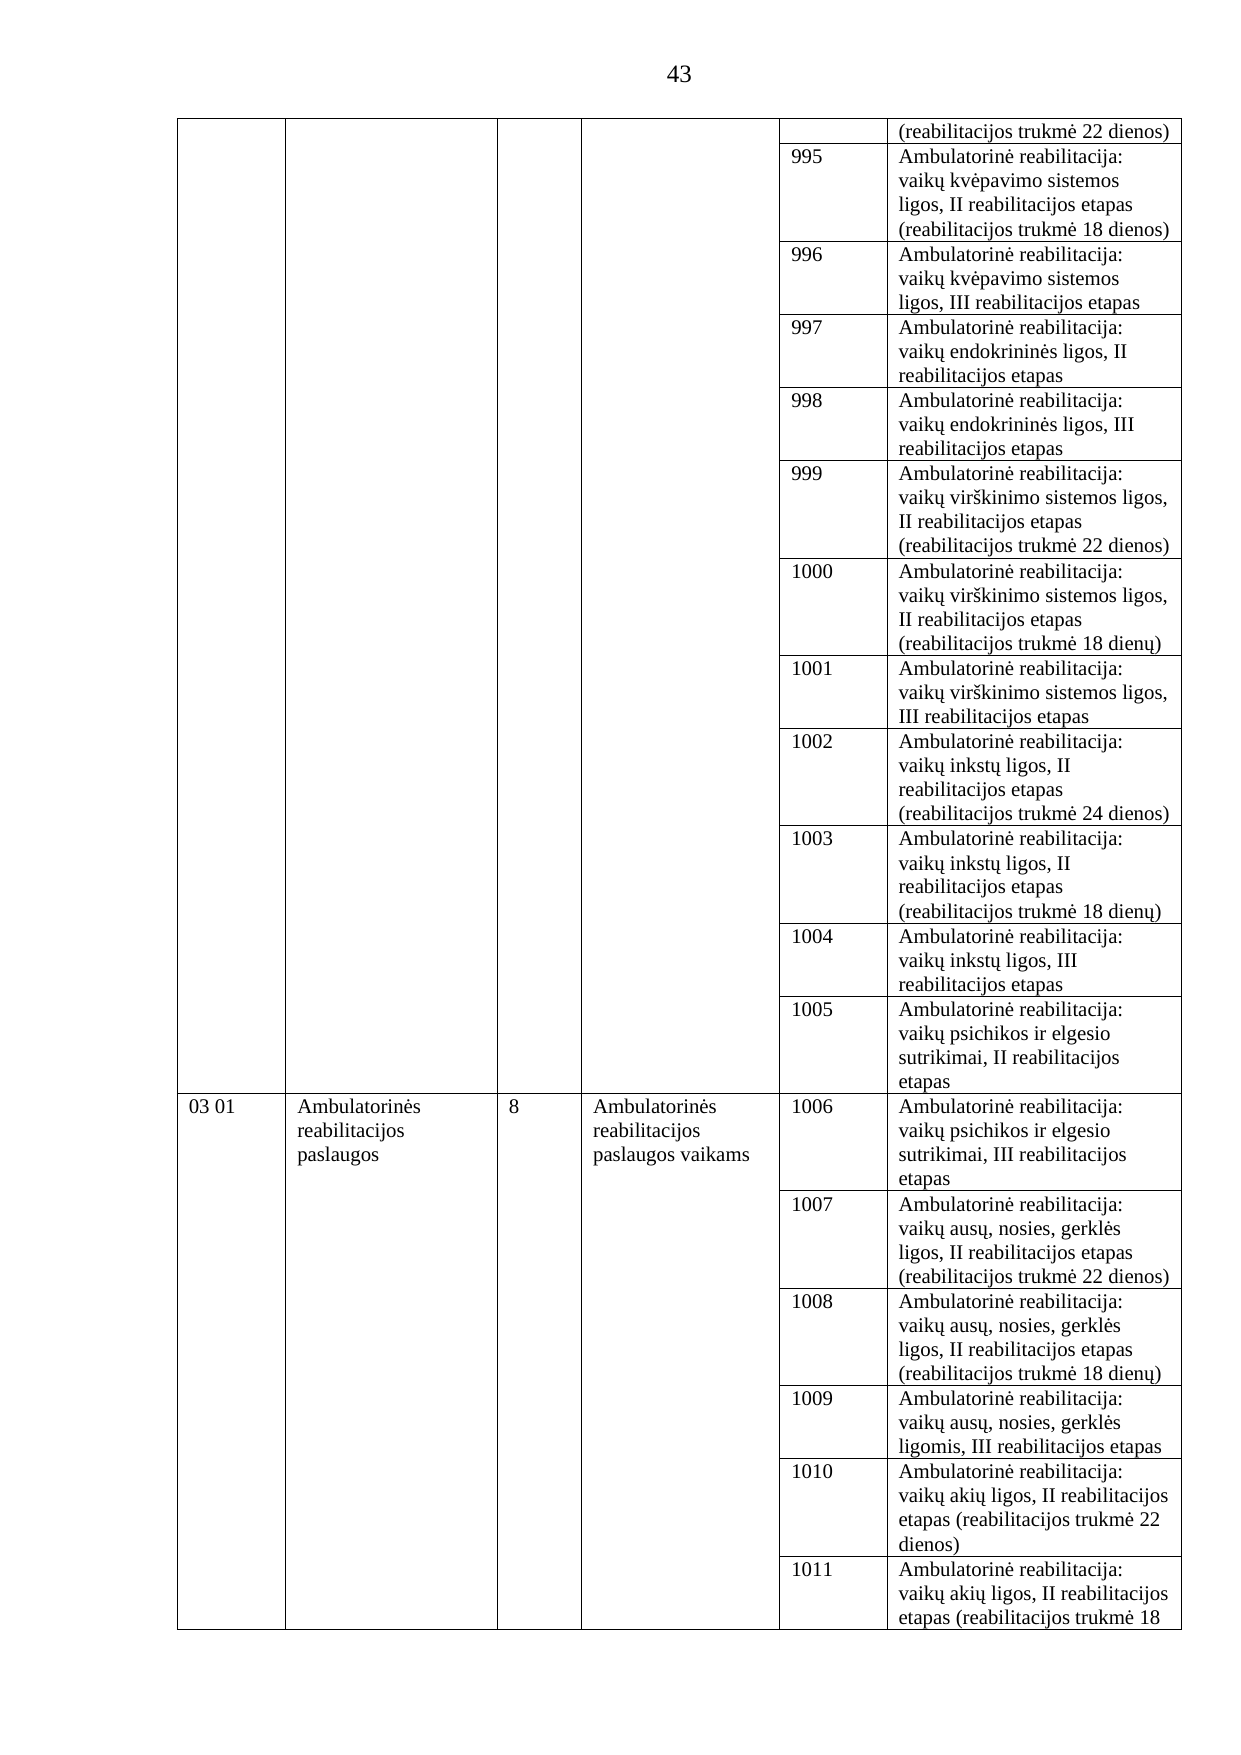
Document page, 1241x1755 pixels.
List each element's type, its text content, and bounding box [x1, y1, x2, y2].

table_cell 1007 [780, 1191, 887, 1288]
table_cell 1005 [780, 997, 887, 1093]
table_cell 03 01 [178, 1094, 285, 1629]
table_cell Ambulatorinė reabilitacija: vaikų kvėpavimo sistemos ligos, II reabilitacijos etapas (reabilitacijos trukmė 18 dienos) [888, 144, 1181, 241]
table_cell Ambulatorinė reabilitacija: vaikų virškinimo sistemos ligos, II reabilitacijos etapas (reabilitacijos trukmė 22 dienos) [888, 461, 1181, 557]
table_cell 1001 [780, 656, 887, 728]
table_cell 997 [780, 315, 887, 387]
table_cell 1000 [780, 559, 887, 655]
table_cell 1006 [780, 1094, 887, 1190]
table_cell 996 [780, 242, 887, 314]
table_cell Ambulatorinės reabilitacijos paslaugos [286, 1094, 497, 1629]
table_cell Ambulatorinė reabilitacija: vaikų inkstų ligos, II reabilitacijos etapas (reabilitacijos trukmė 24 dienos) [888, 729, 1181, 825]
table_cell Ambulatorinė reabilitacija: vaikų ausų, nosies, gerklės ligomis, III reabilitacijos etapas [888, 1386, 1181, 1458]
table_cell Ambulatorinė reabilitacija: vaikų virškinimo sistemos ligos, III reabilitacijos etapas [888, 656, 1181, 728]
table_cell Ambulatorinės reabilitacijos paslaugos vaikams [582, 1094, 779, 1629]
table_cell (reabilitacijos trukmė 22 dienos) [888, 119, 1181, 143]
table_cell 1011 [780, 1557, 887, 1629]
table_cell Ambulatorinė reabilitacija: vaikų ausų, nosies, gerklės ligos, II reabilitacijos etapas (reabilitacijos trukmė 22 dienos) [888, 1191, 1181, 1288]
table_cell Ambulatorinė reabilitacija: vaikų ausų, nosies, gerklės ligos, II reabilitacijos etapas (reabilitacijos trukmė 18 dienų) [888, 1289, 1181, 1385]
table_cell Ambulatorinė reabilitacija: vaikų akių ligos, II reabilitacijos etapas (reabilitacijos trukmė 18 [888, 1557, 1181, 1629]
table_cell 1002 [780, 729, 887, 825]
table_cell Ambulatorinė reabilitacija: vaikų inkstų ligos, II reabilitacijos etapas (reabilitacijos trukmė 18 dienų) [888, 826, 1181, 923]
table_cell [286, 119, 497, 1093]
table_cell Ambulatorinė reabilitacija: vaikų virškinimo sistemos ligos, II reabilitacijos etapas (reabilitacijos trukmė 18 dienų) [888, 559, 1181, 655]
table_cell [582, 119, 779, 1093]
table_cell [178, 119, 285, 1093]
table_cell Ambulatorinė reabilitacija: vaikų kvėpavimo sistemos ligos, III reabilitacijos etapas [888, 242, 1181, 314]
table_cell 998 [780, 388, 887, 460]
table_cell 1010 [780, 1459, 887, 1556]
table_cell Ambulatorinė reabilitacija: vaikų endokrininės ligos, III reabilitacijos etapas [888, 388, 1181, 460]
table_cell 995 [780, 144, 887, 241]
table_cell [498, 119, 581, 1093]
table_cell 1003 [780, 826, 887, 923]
table_cell 8 [498, 1094, 581, 1629]
table_cell [780, 119, 887, 143]
table_cell 1004 [780, 924, 887, 996]
table_cell Ambulatorinė reabilitacija: vaikų akių ligos, II reabilitacijos etapas (reabilitacijos trukmė 22 dienos) [888, 1459, 1181, 1556]
table_cell Ambulatorinė reabilitacija: vaikų psichikos ir elgesio sutrikimai, III reabilitacijos etapas [888, 1094, 1181, 1190]
table_cell 999 [780, 461, 887, 557]
table_cell 1008 [780, 1289, 887, 1385]
table_cell Ambulatorinė reabilitacija: vaikų endokrininės ligos, II reabilitacijos etapas [888, 315, 1181, 387]
table_cell Ambulatorinė reabilitacija: vaikų psichikos ir elgesio sutrikimai, II reabilitacijos etapas [888, 997, 1181, 1093]
table_cell 1009 [780, 1386, 887, 1458]
table_cell Ambulatorinė reabilitacija: vaikų inkstų ligos, III reabilitacijos etapas [888, 924, 1181, 996]
